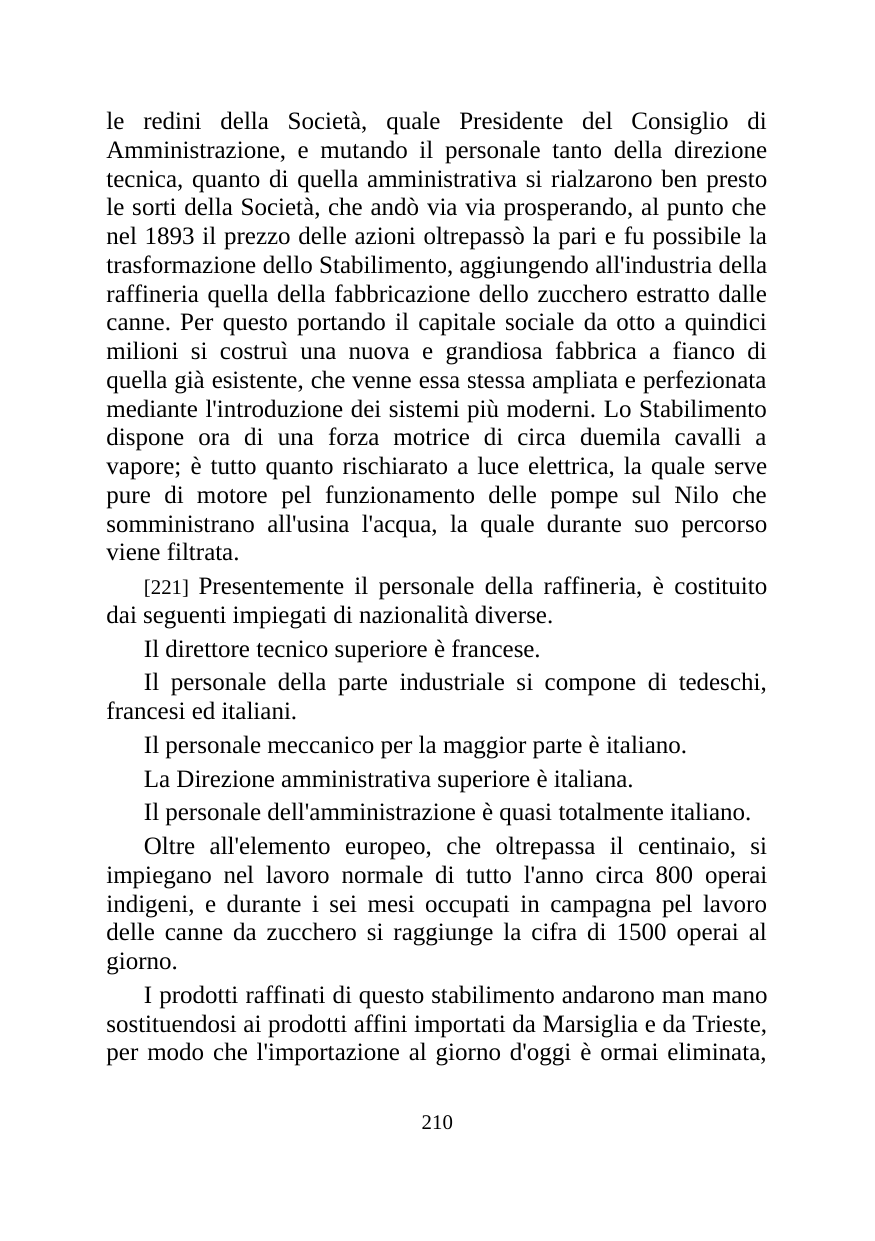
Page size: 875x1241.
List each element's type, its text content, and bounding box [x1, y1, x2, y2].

text Il personale dell'amministrazione è quasi totalmente italiano. [106, 797, 768, 826]
text Il personale meccanico per la maggior parte è italiano. [106, 730, 768, 759]
text La Direzione amministrativa superiore è italiana. [106, 764, 768, 792]
text le redini della Società, quale Presidente del Consiglio di Amministrazione, e mutando il personale tanto della direzione tecnica, quanto di quella amministrativa si rialzarono ben presto le sorti della Società, che andò via via prosperando, al punto che nel 1893 il prezzo delle azioni oltrepassò la pari e fu possibile la trasformazione dello Stabilimento, aggiungendo all'industria della raffineria quella della fabbricazione dello zucchero estratto dalle canne. Per questo portando il capitale sociale da otto a quindici milioni si costruì una nuova e grandiosa fabbrica a fianco di quella già esistente, che venne essa stessa ampliata e perfezionata mediante l'introduzione dei sistemi più moderni. Lo Stabilimento dispone ora di una forza motrice di circa duemila cavalli a vapore; è tutto quanto rischiarato a luce elettrica, la quale serve pure di motore pel funzionamento delle pompe sul Nilo che somministrano all'usina l'acqua, la quale durante suo percorso viene filtrata. [106, 106, 768, 566]
text I prodotti raffinati di questo stabilimento andarono man mano sostituendosi ai prodotti affini importati da Marsiglia e da Trieste, per modo che l'importazione al giorno d'oggi è ormai eliminata, [106, 980, 768, 1066]
text Oltre all'elemento europeo, che oltrepassa il centinaio, si impiegano nel lavoro normale di tutto l'anno circa 800 operai indigeni, e durante i sei mesi occupati in campagna pel lavoro delle canne da zucchero si raggiunge la cifra di 1500 operai al giorno. [106, 831, 768, 975]
text Il direttore tecnico superiore è francese. [106, 634, 768, 662]
text [221] Presentemente il personale della raffineria, è costituito dai seguenti impiegati di nazionalità diverse. [106, 571, 768, 629]
text Il personale della parte industriale si compone di tedeschi, francesi ed italiani. [106, 667, 768, 725]
